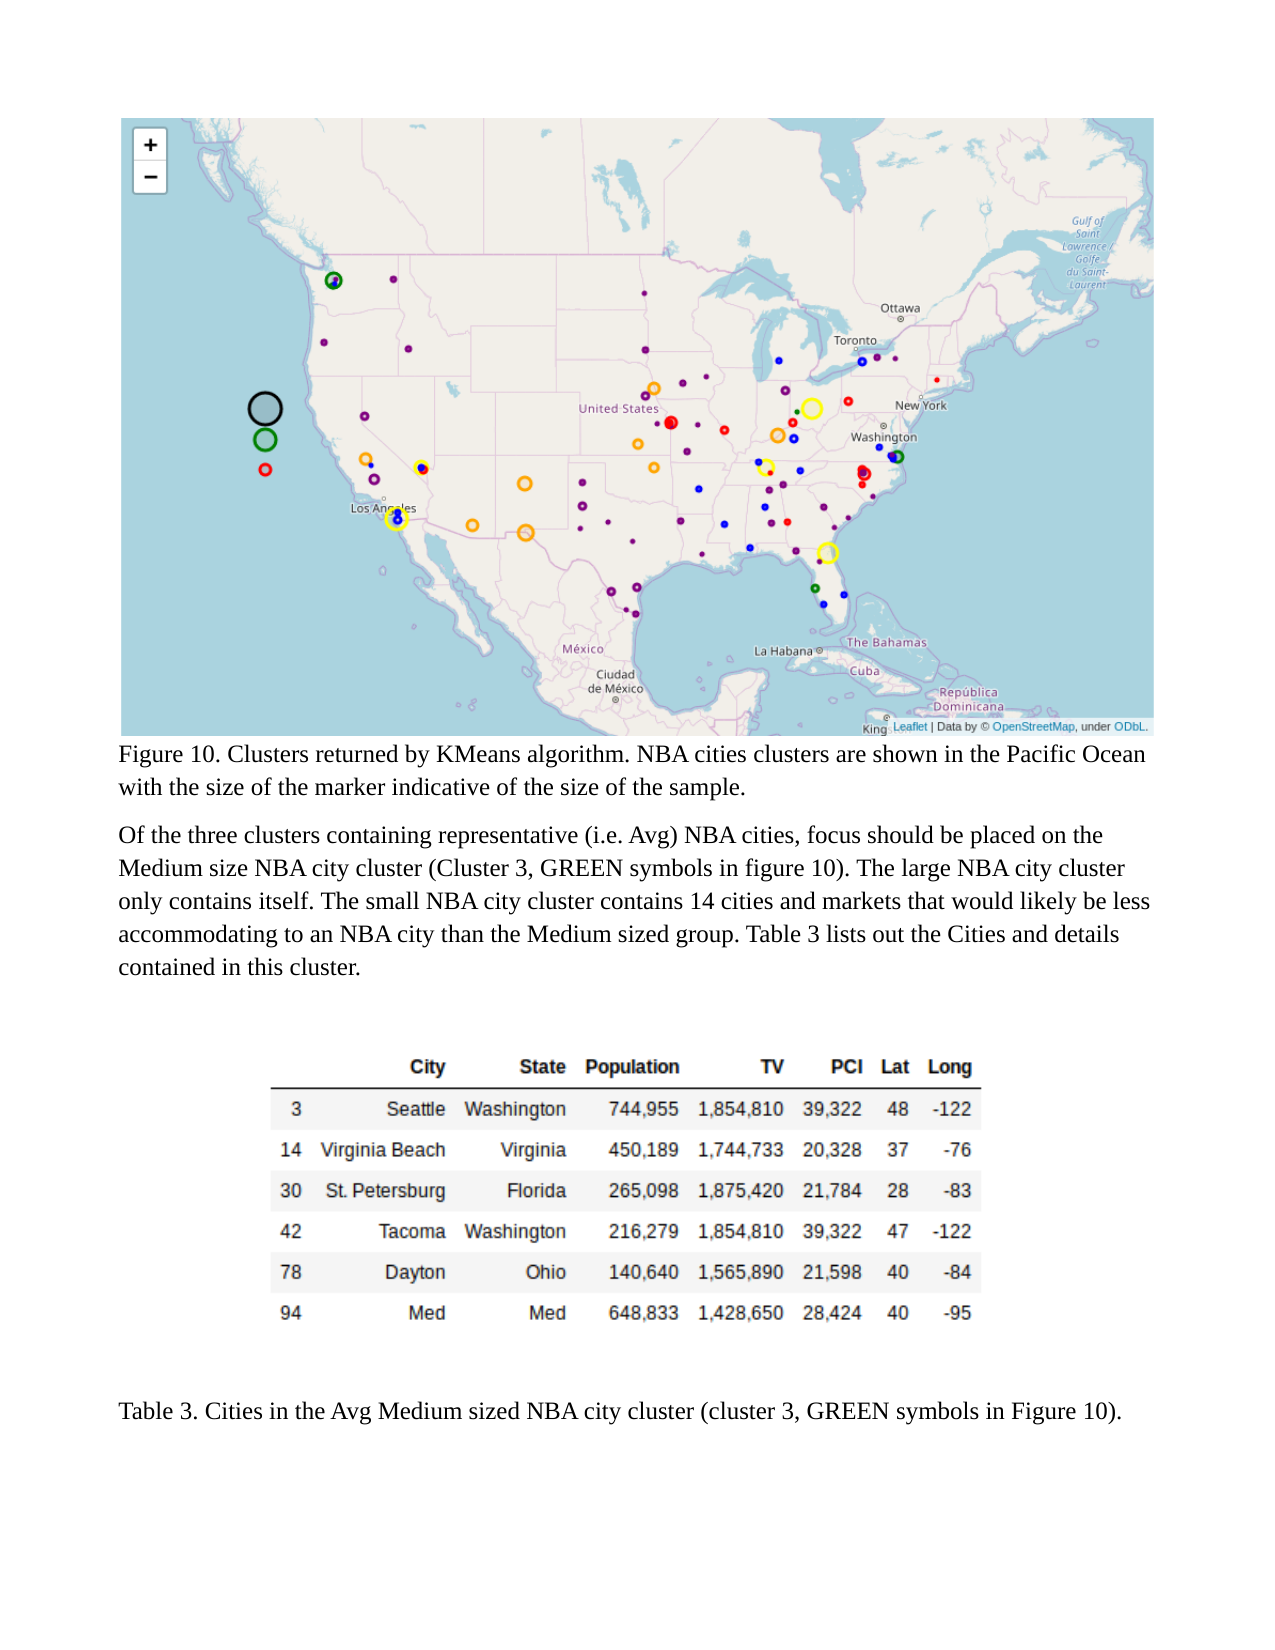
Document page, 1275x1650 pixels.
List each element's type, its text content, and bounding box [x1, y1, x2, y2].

picture [118, 118, 1157, 736]
picture [257, 1047, 1018, 1345]
text Of the three clusters containing representative (i.e. Avg) NBA cities, focus should be placed on the Medium size NBA city cluster (Cluster 3, GREEN symbols in figure 10). The large NBA city cluster only contains itself. The small NBA city cluster contains 14 cities and markets that would likely be less accommodating to an NBA city than the Medium sized group. Table 3 lists out the Cities and details contained in this cluster. [118, 820, 1157, 981]
text Table 3. Cities in the Avg Medium sized NBA city cluster (cluster 3, GREEN symbols in Figure 10). [118, 1396, 1157, 1425]
text Figure 10. Clusters returned by KMeans algorithm. NBA cities clusters are shown in the Pacific Ocean with the size of the marker indicative of the size of the sample. [118, 736, 1157, 801]
